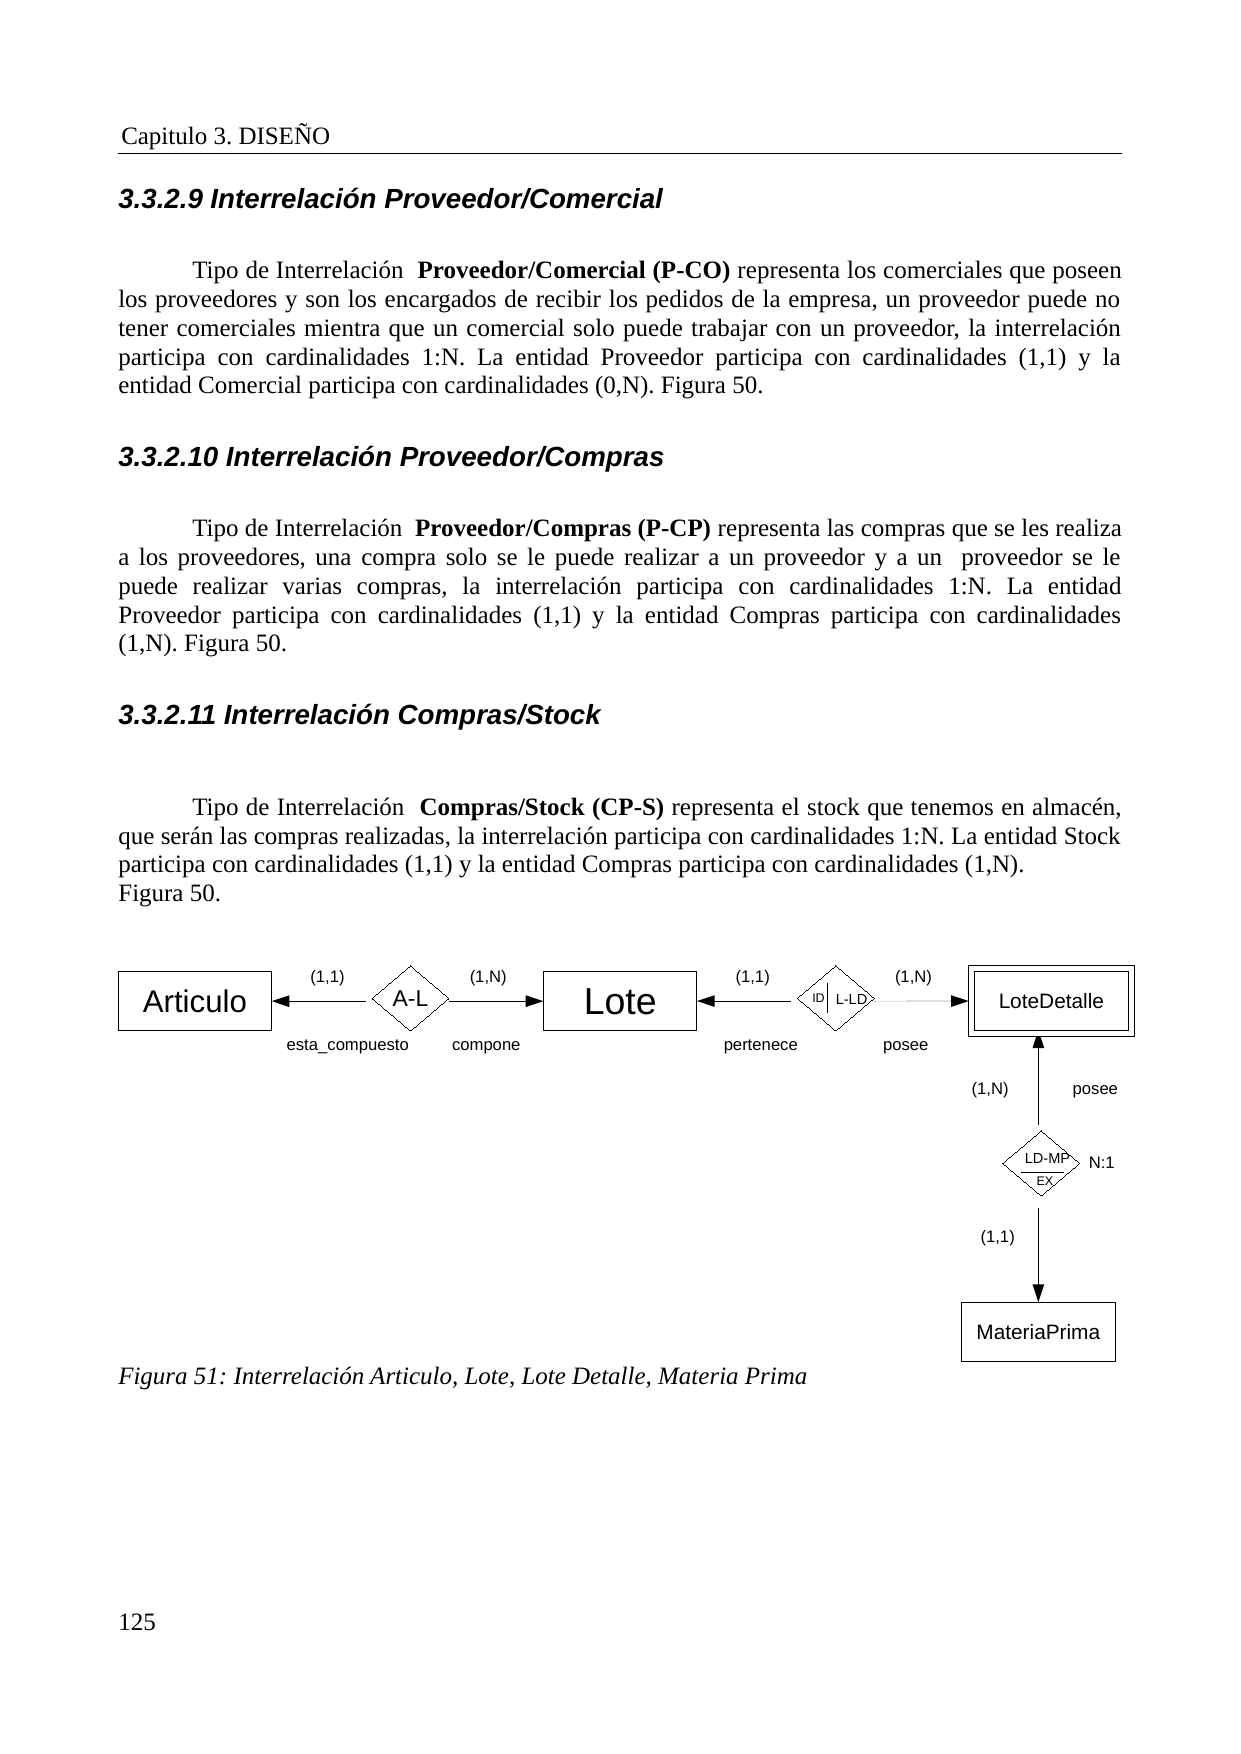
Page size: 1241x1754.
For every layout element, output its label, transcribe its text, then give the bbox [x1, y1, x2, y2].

text Tipo de Interrelación Proveedor/Compras (P-CP) representa las compras que se les realiza a los proveedores, una compra solo se le puede realizar a un proveedor y a un proveedor se le puede realizar varias compras, la interrelación participa con cardinalidades 1:N. La entidad Proveedor participa con cardinalidades (1,1) y la entidad Compras participa con cardinalidades (1,N). Figura 50. [118, 513, 1122, 657]
subtitle 3.3.2.9 Interrelación Proveedor/Comercial [118, 182, 1122, 214]
text Figura 50. [118, 878, 1122, 907]
text Tipo de Interrelación Compras/Stock (CP-S) representa el stock que tenemos en almacén, que serán las compras realizadas, la interrelación participa con cardinalidades 1:N. La entidad Stock participa con cardinalidades (1,1) y la entidad Compras participa con cardinalidades (1,N). [118, 792, 1122, 878]
subtitle 3.3.2.10 Interrelación Proveedor/Compras [118, 440, 1122, 472]
subtitle 3.3.2.11 Interrelación Compras/Stock [118, 698, 1122, 730]
text Tipo de Interrelación Proveedor/Comercial (P-CO) representa los comerciales que poseen los proveedores y son los encargados de recibir los pedidos de la empresa, un proveedor puede no tener comerciales mientra que un comercial solo puede trabajar con un proveedor, la interrelación participa con cardinalidades 1:N. La entidad Proveedor participa con cardinalidades (1,1) y la entidad Comercial participa con cardinalidades (0,N). Figura 50. [118, 255, 1122, 399]
text Figura 51: Interrelación Articulo, Lote, Lote Detalle, Materia Prima [118, 972, 1134, 1390]
